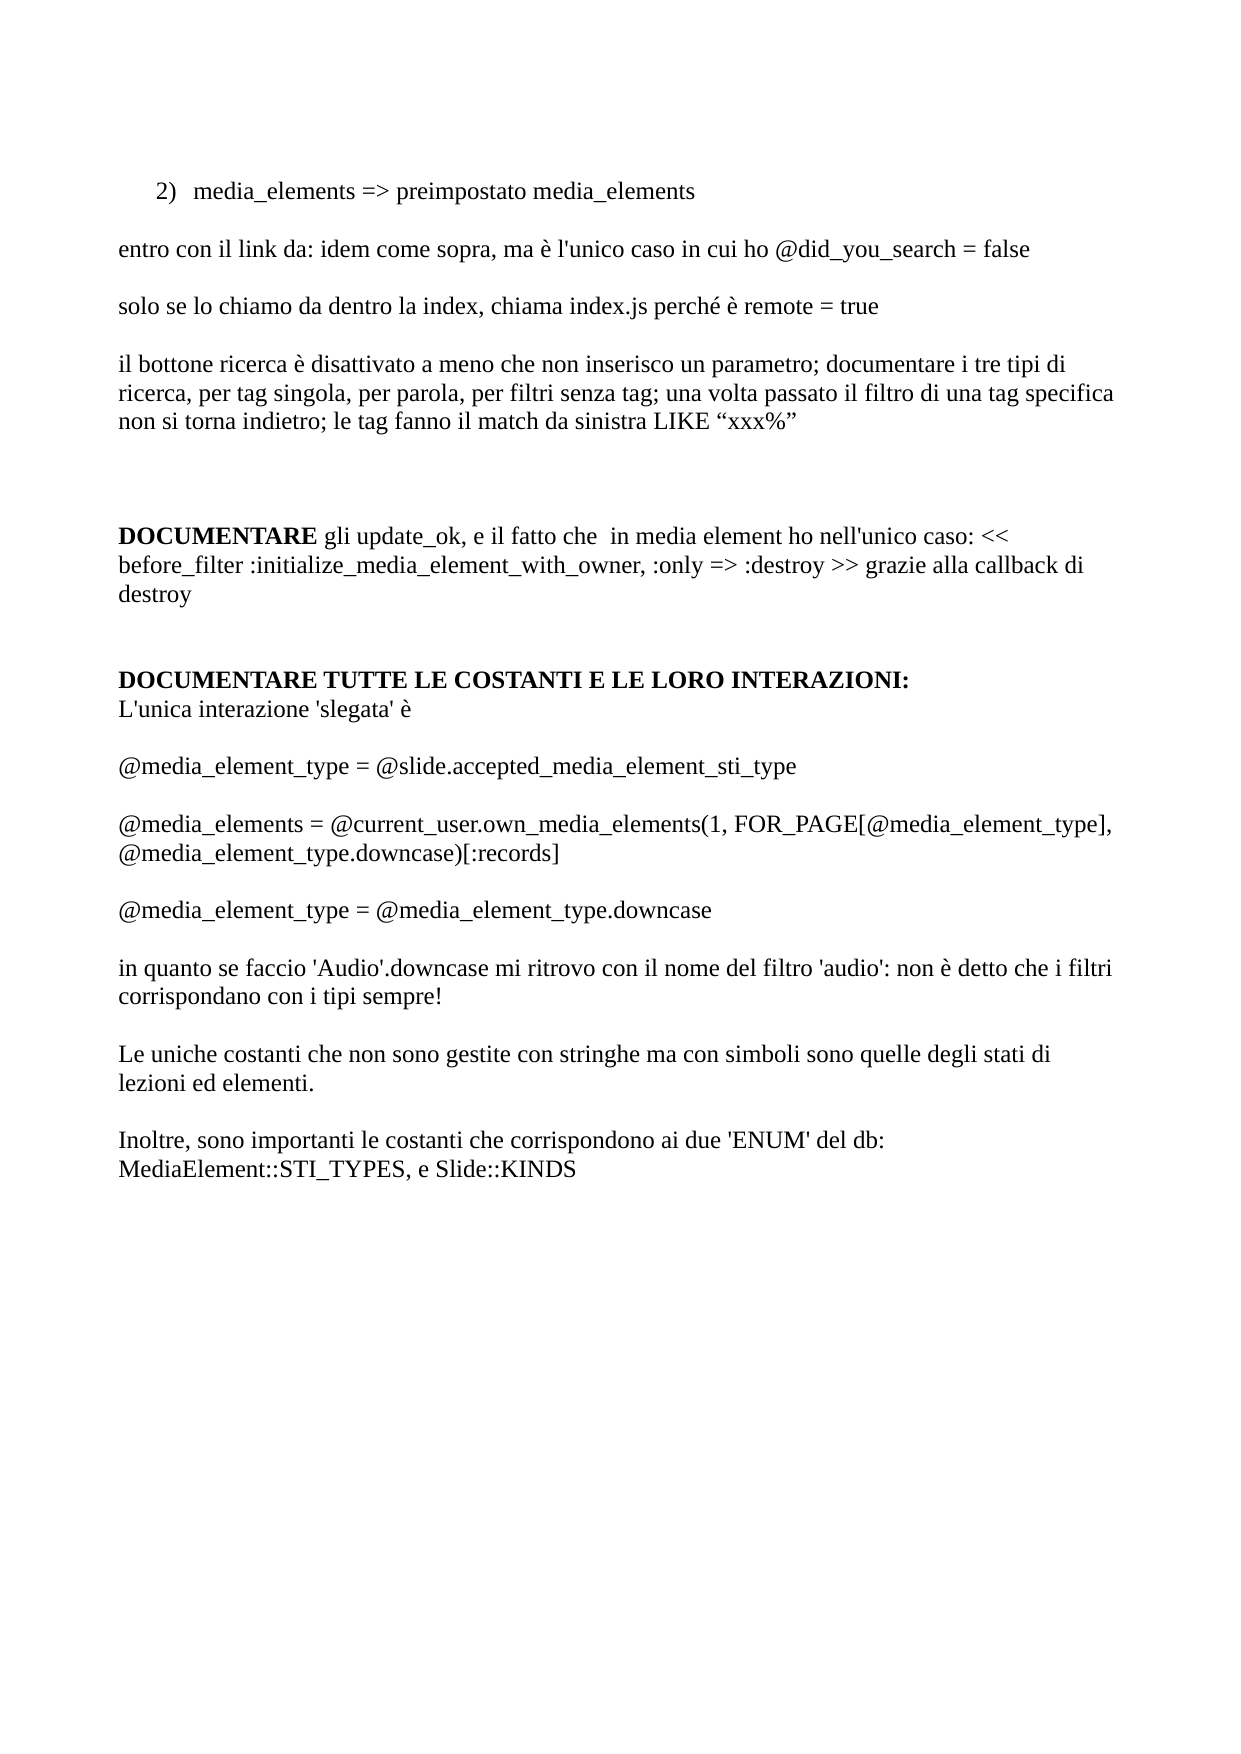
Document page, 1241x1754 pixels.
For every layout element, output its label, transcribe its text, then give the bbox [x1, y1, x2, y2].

text entro con il link da: idem come sopra, ma è l'unico caso in cui ho @did_you_search = false [118, 234, 1122, 263]
list media_elements => preimpostato media_elements [156, 176, 1122, 205]
text solo se lo chiamo da dentro la index, chiama index.js perché è remote = true [118, 291, 1122, 320]
text DOCUMENTARE gli update_ok, e il fatto che in media element ho nell'unico caso: << before_filter :initialize_media_element_with_owner, :only => :destroy >> grazie alla callback di destroy [118, 521, 1122, 608]
text @media_elements = @current_user.own_media_elements(1, FOR_PAGE[@media_element_type], @media_element_type.downcase)[:records] [118, 809, 1122, 866]
text il bottone ricerca è disattivato a meno che non inserisco un parametro; documentare i tre tipi di ricerca, per tag singola, per parola, per filtri senza tag; una volta passato il filtro di una tag specifica non si torna indietro; le tag fanno il match da sinistra LIKE “xxx%” [118, 349, 1122, 435]
text @media_element_type = @media_element_type.downcase [118, 895, 1122, 924]
text Inoltre, sono importanti le costanti che corrispondono ai due 'ENUM' del db: MediaElement::STI_TYPES, e Slide::KINDS [118, 1125, 1122, 1183]
text @media_element_type = @slide.accepted_media_element_sti_type [118, 751, 1122, 780]
text in quanto se faccio 'Audio'.downcase mi ritrovo con il nome del filtro 'audio': non è detto che i filtri corrispondano con i tipi sempre! [118, 953, 1122, 1010]
text L'unica interazione 'slegata' è [118, 694, 1122, 723]
text Le uniche costanti che non sono gestite con stringhe ma con simboli sono quelle degli stati di lezioni ed elementi. [118, 1039, 1122, 1096]
text DOCUMENTARE TUTTE LE COSTANTI E LE LORO INTERAZIONI: [118, 665, 1122, 694]
